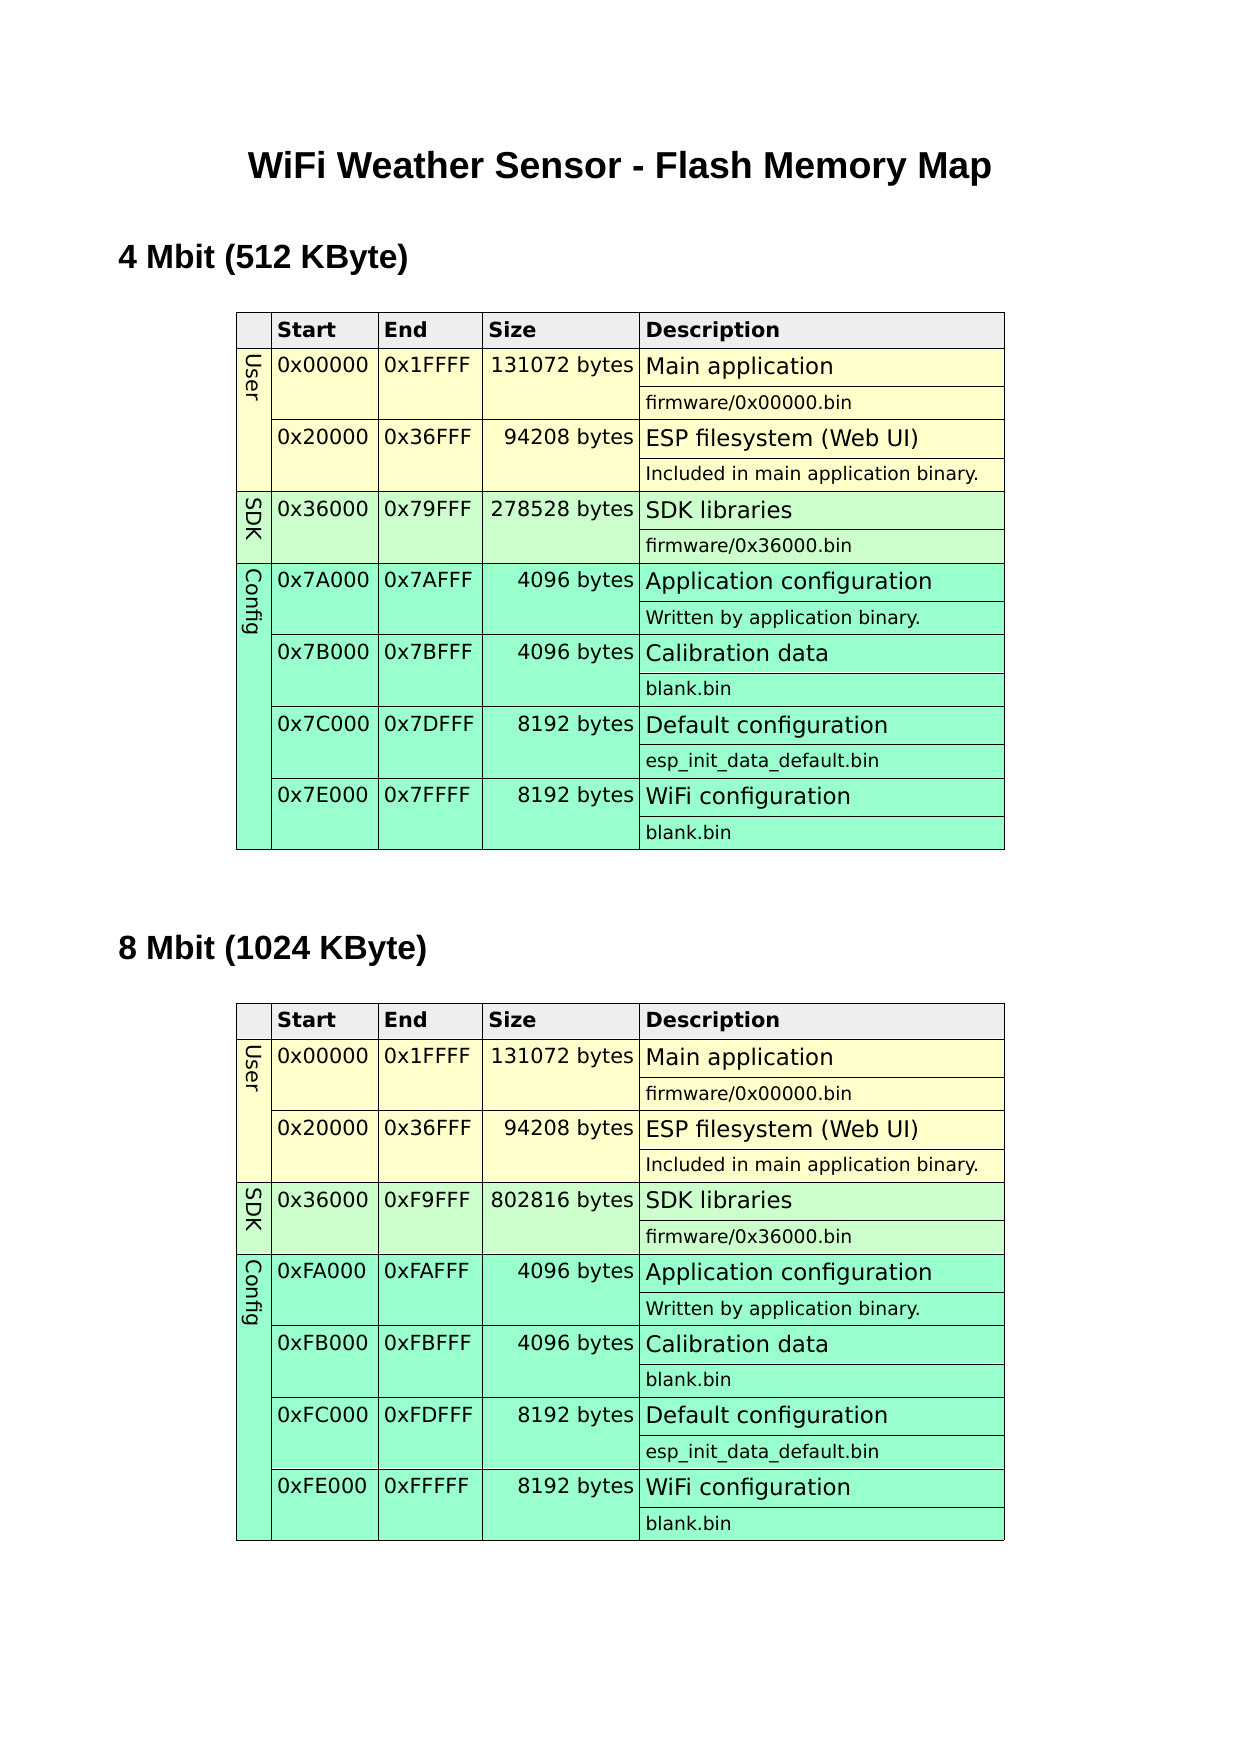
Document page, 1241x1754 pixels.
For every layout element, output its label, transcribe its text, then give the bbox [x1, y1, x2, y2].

table_cell 0xFBFFF [379, 1326, 482, 1397]
table_cell ESP filesystem (Web UI) [640, 420, 1004, 457]
table_cell Application configuration [640, 1255, 1004, 1292]
table_cell 0x7DFFF [379, 707, 482, 778]
table_cell 0x1FFFF [379, 1040, 482, 1110]
table_cell SDK libraries [640, 1183, 1004, 1220]
table_cell ESP filesystem (Web UI) [640, 1111, 1004, 1148]
table_cell esp_init_data_default.bin [640, 745, 1004, 778]
table_cell blank.bin [640, 1508, 1004, 1540]
table_header End [379, 1004, 482, 1038]
table_header Description [640, 313, 1004, 348]
table_cell User [237, 349, 271, 491]
table_header [237, 1004, 271, 1038]
table_cell Calibration data [640, 1326, 1004, 1363]
table_cell SDK [237, 1183, 271, 1253]
table_cell 0x7A000 [272, 564, 378, 634]
table_cell 0x7E000 [272, 779, 378, 849]
table_cell Config [237, 564, 271, 849]
table_header Size [483, 1004, 639, 1038]
table_cell 0x00000 [272, 349, 378, 419]
table_cell blank.bin [640, 674, 1004, 706]
table_header Description [640, 1004, 1004, 1038]
table_cell Application configuration [640, 564, 1004, 601]
table_cell Included in main application binary. [640, 459, 1004, 491]
table_cell 8192 bytes [483, 779, 639, 849]
table_cell 0x20000 [272, 420, 378, 491]
table_cell blank.bin [640, 1365, 1004, 1397]
table_cell 94208 bytes [483, 1111, 639, 1182]
table_cell 0x00000 [272, 1040, 378, 1110]
table_cell Default configuration [640, 1398, 1004, 1435]
table_cell 0xFAFFF [379, 1255, 482, 1325]
table_cell 0x7C000 [272, 707, 378, 778]
table_cell 0x36FFF [379, 420, 482, 491]
table_cell 94208 bytes [483, 420, 639, 491]
table_header Size [483, 313, 639, 348]
table_cell 131072 bytes [483, 349, 639, 419]
table_cell 0x7B000 [272, 635, 378, 706]
table_cell 4096 bytes [483, 1326, 639, 1397]
table_cell Default configuration [640, 707, 1004, 744]
table_cell 0xFFFFF [379, 1470, 482, 1540]
table_cell 0xFB000 [272, 1326, 378, 1397]
table_cell 4096 bytes [483, 564, 639, 634]
table_cell firmware/0x00000.bin [640, 387, 1004, 419]
table_cell Calibration data [640, 635, 1004, 672]
table_cell 802816 bytes [483, 1183, 639, 1253]
table_cell WiFi configuration [640, 779, 1004, 816]
table_cell WiFi configuration [640, 1470, 1004, 1507]
table_header Start [272, 1004, 378, 1038]
table_cell SDK libraries [640, 492, 1004, 529]
table_cell User [237, 1040, 271, 1182]
table_cell 0x79FFF [379, 492, 482, 563]
table_cell 0x36000 [272, 492, 378, 563]
table_cell 4096 bytes [483, 635, 639, 706]
table_cell 0x7FFFF [379, 779, 482, 849]
table_cell 4096 bytes [483, 1255, 639, 1325]
table_cell 0xFDFFF [379, 1398, 482, 1468]
table_cell 0x36000 [272, 1183, 378, 1253]
table_cell 0x1FFFF [379, 349, 482, 419]
table_header Start [272, 313, 378, 348]
table_cell Written by application binary. [640, 602, 1004, 634]
table_cell Written by application binary. [640, 1293, 1004, 1325]
table_cell firmware/0x36000.bin [640, 1221, 1004, 1253]
table_cell firmware/0x36000.bin [640, 530, 1004, 563]
table_cell Config [237, 1255, 271, 1540]
table_cell Main application [640, 349, 1004, 386]
subtitle 8 Mbit (1024 KByte) [118, 927, 1122, 966]
table_cell 131072 bytes [483, 1040, 639, 1110]
table_cell 0xF9FFF [379, 1183, 482, 1253]
table_cell 0xFE000 [272, 1470, 378, 1540]
table_cell esp_init_data_default.bin [640, 1436, 1004, 1468]
table_cell Included in main application binary. [640, 1150, 1004, 1182]
table_cell 0x20000 [272, 1111, 378, 1182]
table_cell 0x36FFF [379, 1111, 482, 1182]
table_header End [379, 313, 482, 348]
table_cell SDK [237, 492, 271, 563]
table_cell 0xFA000 [272, 1255, 378, 1325]
table_cell 0xFC000 [272, 1398, 378, 1468]
table_cell Main application [640, 1040, 1004, 1077]
table_header [237, 313, 271, 348]
subtitle 4 Mbit (512 KByte) [118, 237, 1122, 275]
table_cell firmware/0x00000.bin [640, 1078, 1004, 1110]
table_cell 0x7AFFF [379, 564, 482, 634]
table_cell 0x7BFFF [379, 635, 482, 706]
table_cell 278528 bytes [483, 492, 639, 563]
table_cell 8192 bytes [483, 707, 639, 778]
table_cell 8192 bytes [483, 1470, 639, 1540]
table_cell 8192 bytes [483, 1398, 639, 1468]
table_cell blank.bin [640, 817, 1004, 849]
